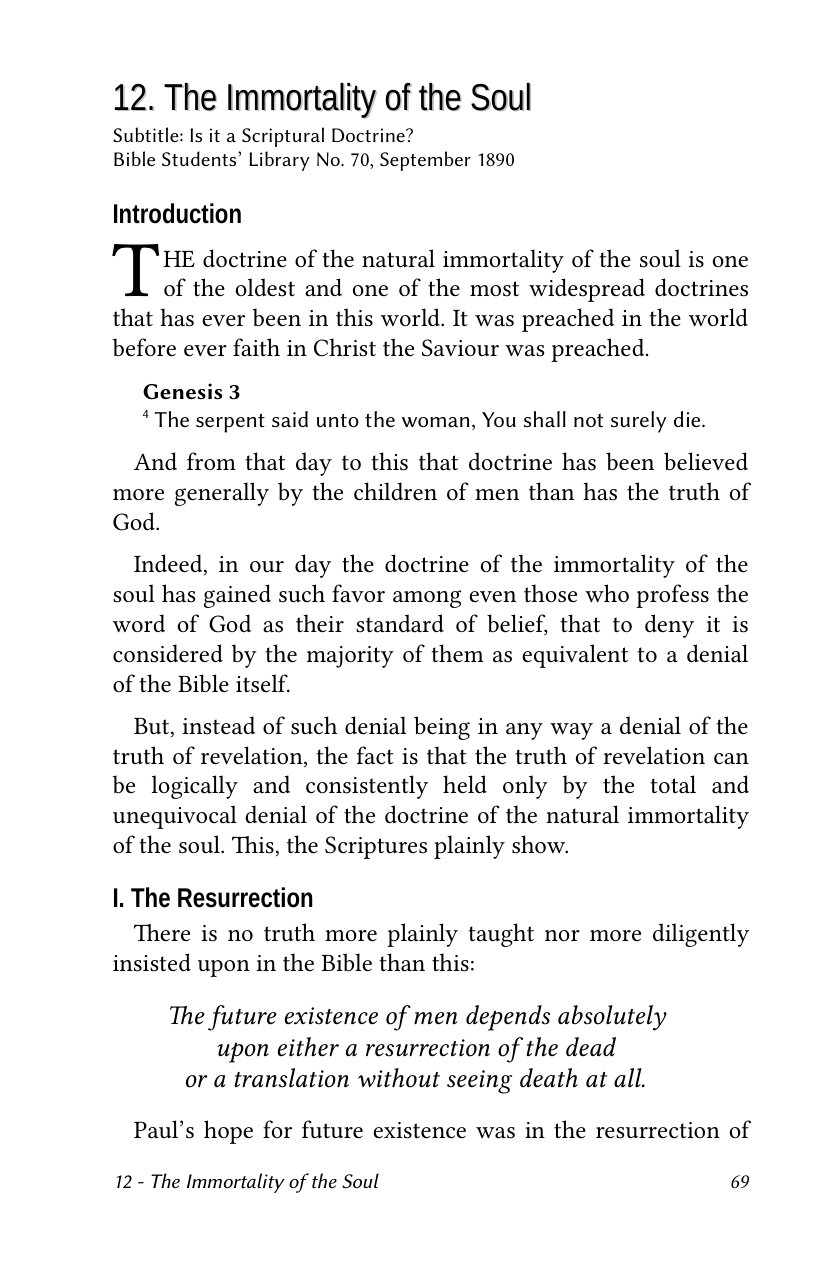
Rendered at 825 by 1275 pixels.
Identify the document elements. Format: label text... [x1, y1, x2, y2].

text 4 The serpent said unto the woman, You shall not surely die. [142, 407, 720, 433]
text The future existence of men depends absolutely upon either a resurrection of the dead or a translation without seeing death at all. [82, 1000, 750, 1094]
text Genesis 3 [142, 379, 750, 405]
text Subtitle: Is it a Scriptural Doctrine? [112, 124, 750, 148]
text Bible Students’ Library No. 70, September 1890 [112, 148, 750, 172]
text And from that day to this that doctrine has been believed more generally by the children of men than has the truth of God. [112, 448, 750, 537]
text Paul’s hope for future existence was in the resurrection of [112, 1116, 750, 1144]
subtitle Introduction [112, 198, 750, 229]
text Indeed, in our day the doctrine of the immortality of the soul has gained such favor among even those who profess the word of God as their standard of belief, that to deny it is considered by the majority of them as equivalent to a denial of the Bible itself. [112, 550, 750, 698]
subtitle I. The Resurrection [112, 882, 750, 913]
text But, instead of such denial being in any way a denial of the truth of revelation, the fact is that the truth of revelation can be logically and consistently held only by the total and unequivocal denial of the doctrine of the natural immortality of the soul. This, the Scriptures plainly show. [112, 712, 750, 860]
text THE doctrine of the natural immortality of the soul is one of the oldest and one of the most widespread doctrines that has ever been in this world. It was preached in the world before ever faith in Christ the Saviour was preached. [112, 244, 750, 363]
text There is no truth more plainly taught nor more diligently insisted upon in the Bible than this: [112, 919, 750, 978]
title The Immortality of the Soul [112, 75, 750, 118]
